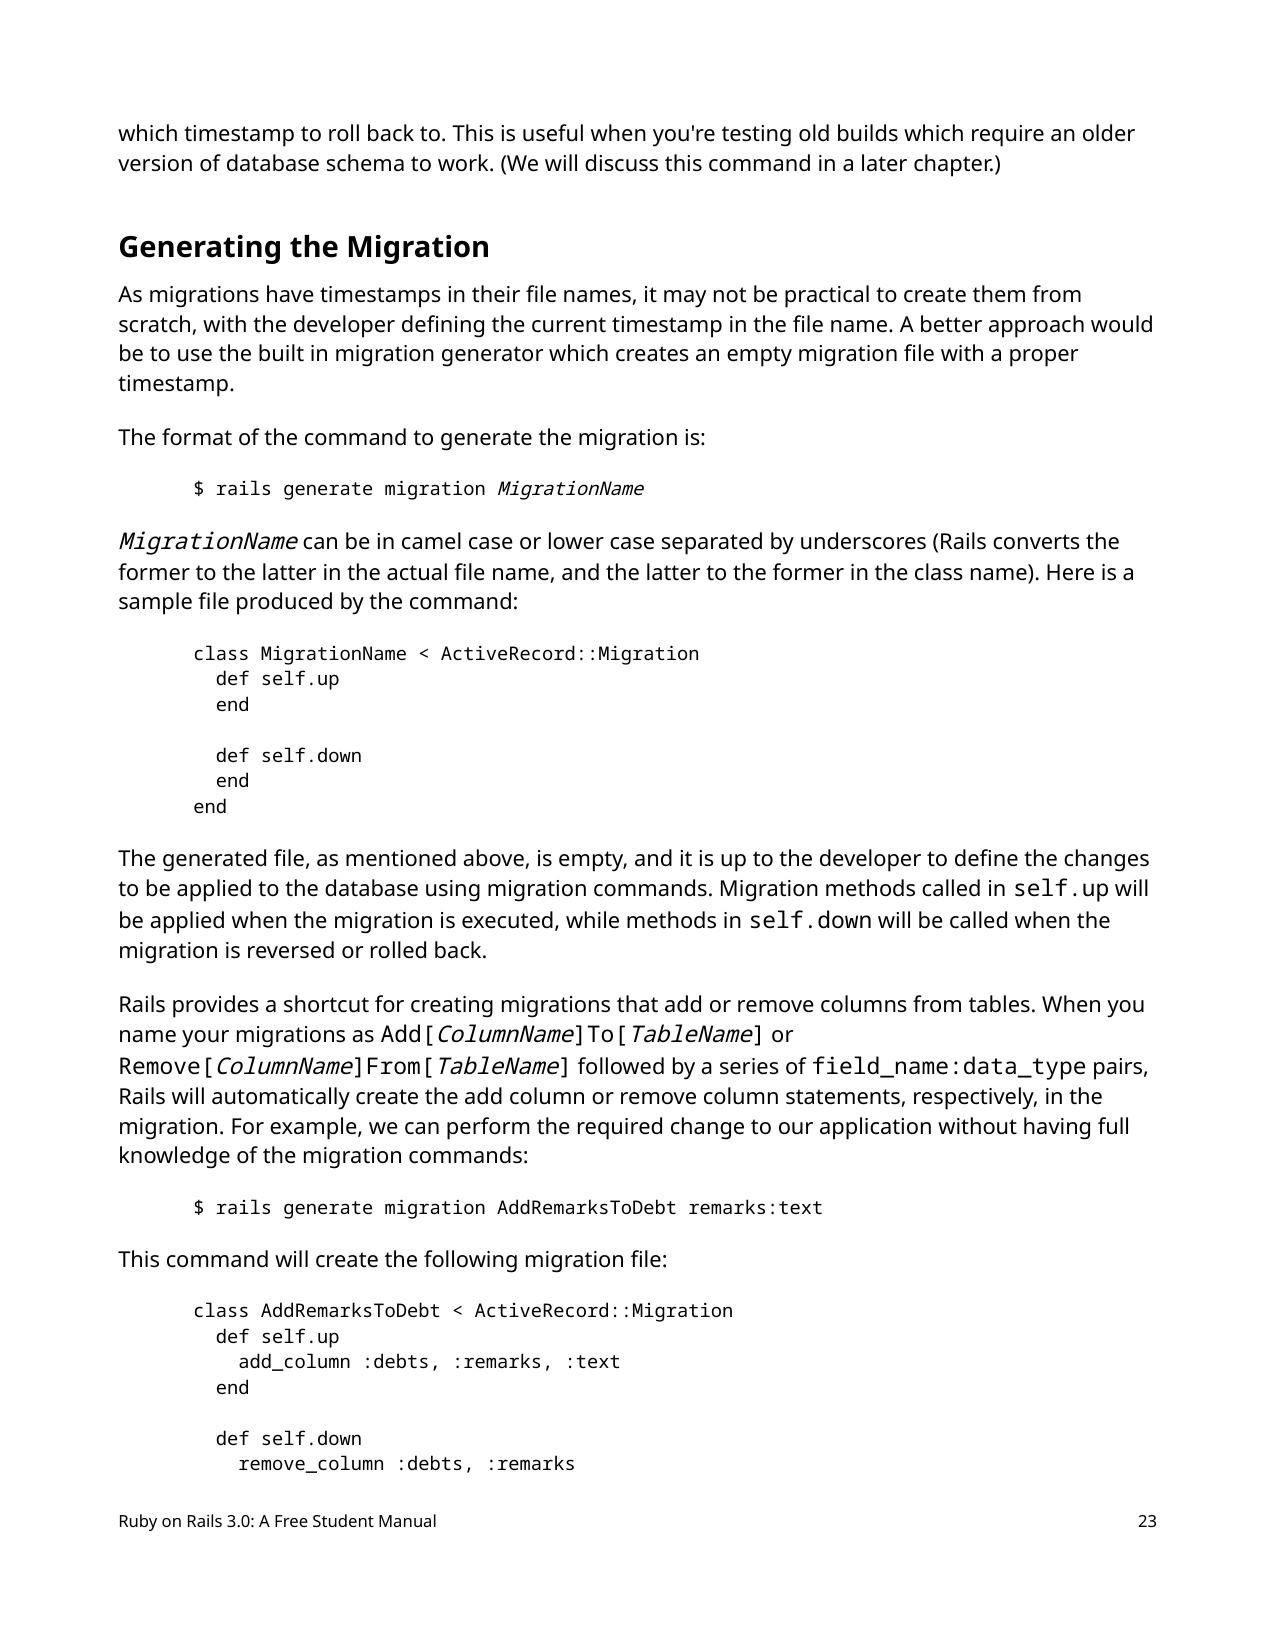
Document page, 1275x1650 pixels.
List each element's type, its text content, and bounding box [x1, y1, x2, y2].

text The format of the command to generate the migration is: [118, 422, 1157, 452]
text This command will create the following migration file: [118, 1244, 1157, 1273]
text class MigrationName < ActiveRecord::Migration def self.up end def self.down end end [193, 640, 1157, 819]
text As migrations have timestamps in their file names, it may not be practical to create them from scratch, with the developer defining the current timestamp in the file name. A better approach would be to use the built in migration generator which creates an empty migration file with a proper timestamp. [118, 279, 1157, 398]
text Rails provides a shortcut for creating migrations that add or remove columns from tables. When you name your migrations as Add[ColumnName]To[TableName] or Remove[ColumnName]From[TableName] followed by a series of field_name:data_type pairs, Rails will automatically create the add column or remove column statements, respectively, in the migration. For example, we can perform the required change to our application without having full knowledge of the migration commands: [118, 989, 1157, 1170]
text $ rails generate migration MigrationName [193, 476, 1157, 501]
subtitle Generating the Migration [118, 227, 1157, 266]
text class AddRemarksToDebt < ActiveRecord::Migration def self.up add_column :debts, :remarks, :text end def self.down remove_column :debts, :remarks [193, 1297, 1157, 1476]
text MigrationName can be in camel case or lower case separated by underscores (Rails converts the former to the latter in the actual file name, and the latter to the former in the class name). Here is a sample file produced by the command: [118, 525, 1157, 616]
text $ rails generate migration AddRemarksToDebt remarks:text [193, 1194, 1157, 1220]
text The generated file, as mentioned above, is empty, and it is up to the developer to define the changes to be applied to the database using migration commands. Migration methods called in self.up will be applied when the migration is executed, while methods in self.down will be called when the migration is reversed or rolled back. [118, 843, 1157, 965]
text which timestamp to roll back to. This is useful when you're testing old builds which require an older version of database schema to work. (We will discuss this command in a later chapter.) [118, 118, 1157, 178]
